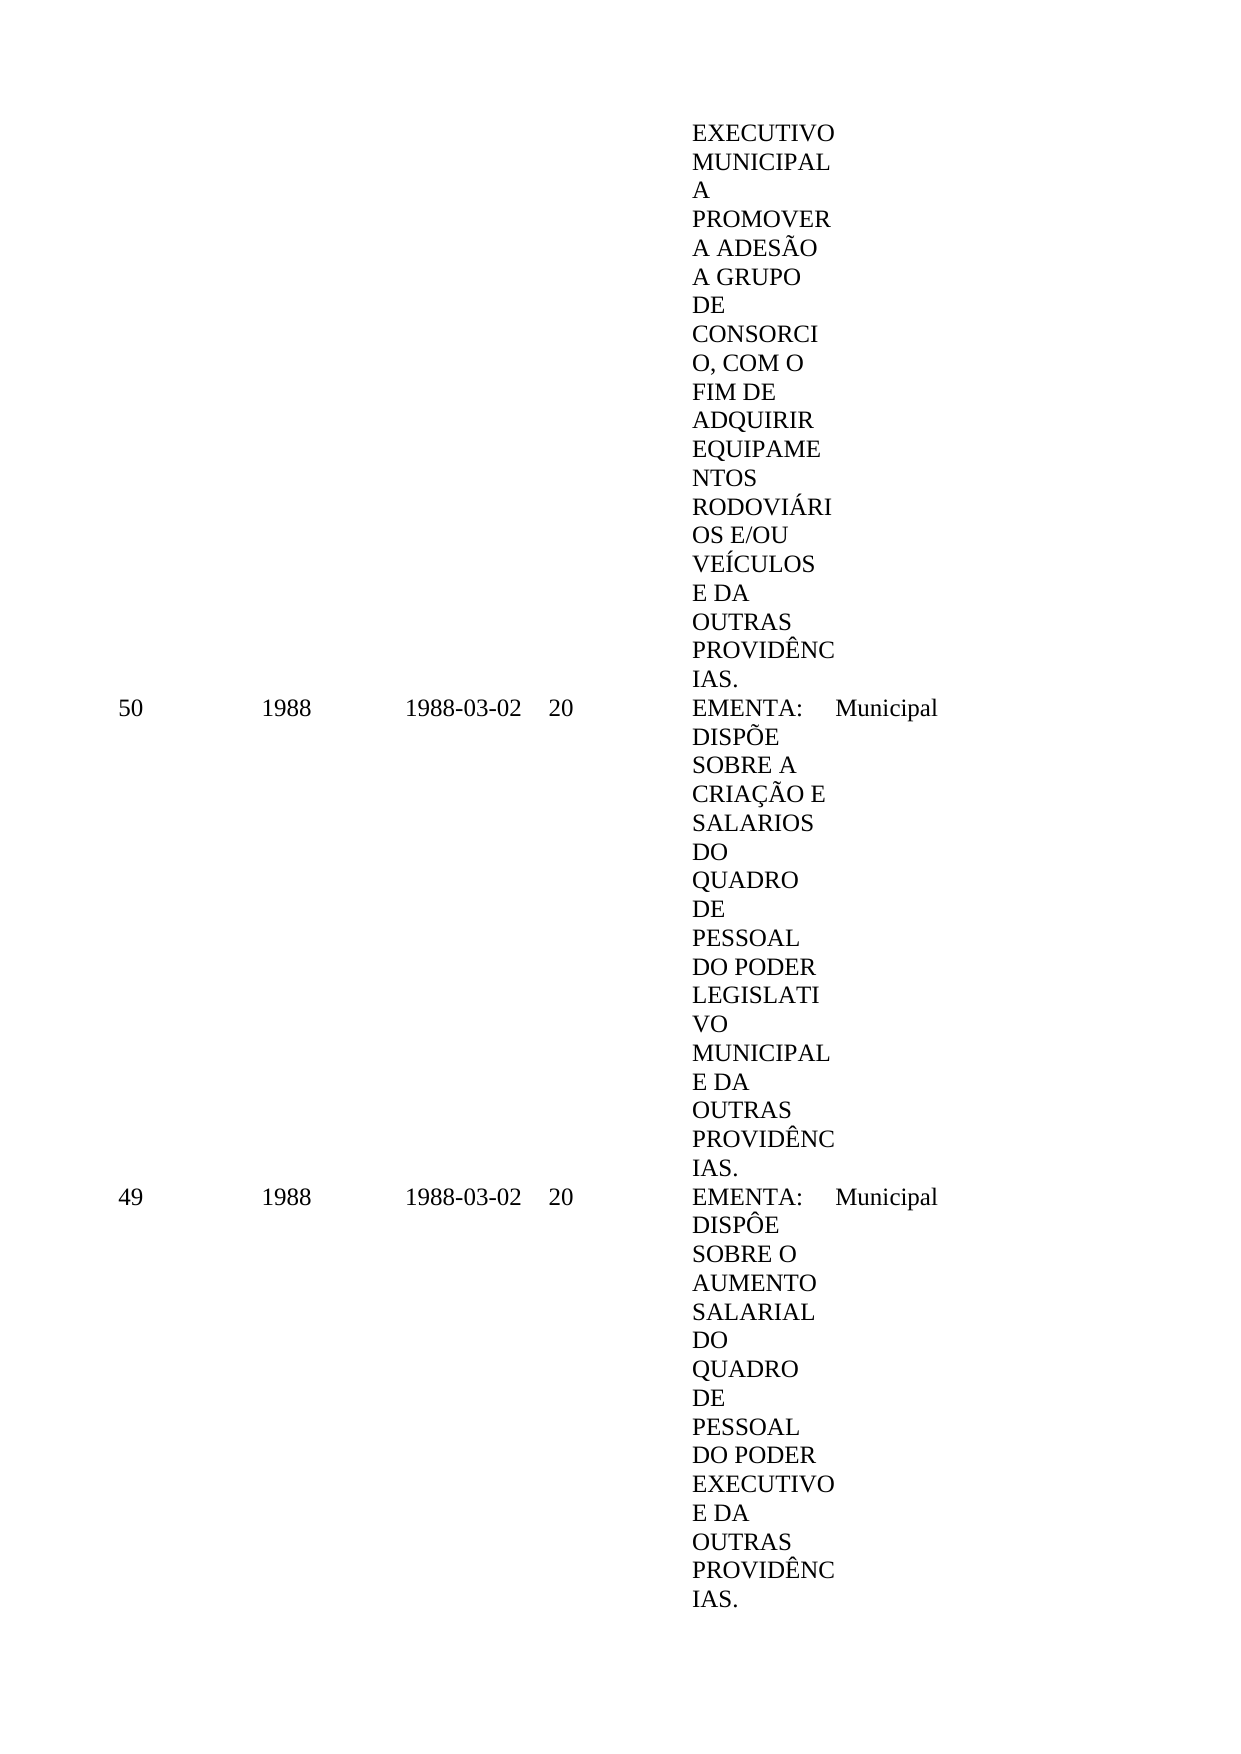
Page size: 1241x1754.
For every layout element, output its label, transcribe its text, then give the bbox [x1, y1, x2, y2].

table_cell [405, 118, 548, 693]
table_cell EMENTA: DISPÔE SOBRE O AUMENTO SALARIAL DO QUADRO DE PESSOAL DO PODER EXECUTIVO E DA OUTRAS PROVIDÊNCIAS. [692, 1182, 835, 1613]
table_cell [979, 693, 1122, 1182]
table_cell 49 [118, 1182, 261, 1613]
table_cell EXECUTIVO MUNICIPAL A PROMOVER A ADESÃO A GRUPO DE CONSORCIO, COM O FIM DE ADQUIRIR EQUIPAMENTOS RODOVIÁRIOS E/OU VEÍCULOS E DA OUTRAS PROVIDÊNCIAS. [692, 118, 835, 693]
table_cell [835, 118, 979, 693]
table_cell [979, 1182, 1122, 1613]
table_cell 1988-03-02 [405, 1182, 548, 1613]
table_cell Municipal [835, 1182, 979, 1613]
table_cell [261, 118, 405, 693]
table_cell Municipal [835, 693, 979, 1182]
table_cell [979, 118, 1122, 693]
table_cell 50 [118, 693, 261, 1182]
table_cell 1988 [261, 693, 405, 1182]
table_cell 1988-03-02 [405, 693, 548, 1182]
table_cell 20 [548, 1182, 692, 1613]
table_cell [118, 118, 261, 693]
table_cell EMENTA: DISPÕE SOBRE A CRIAÇÃO E SALARIOS DO QUADRO DE PESSOAL DO PODER LEGISLATIVO MUNICIPAL E DA OUTRAS PROVIDÊNCIAS. [692, 693, 835, 1182]
table_cell 20 [548, 693, 692, 1182]
table_cell 1988 [261, 1182, 405, 1613]
table_cell [548, 118, 692, 693]
